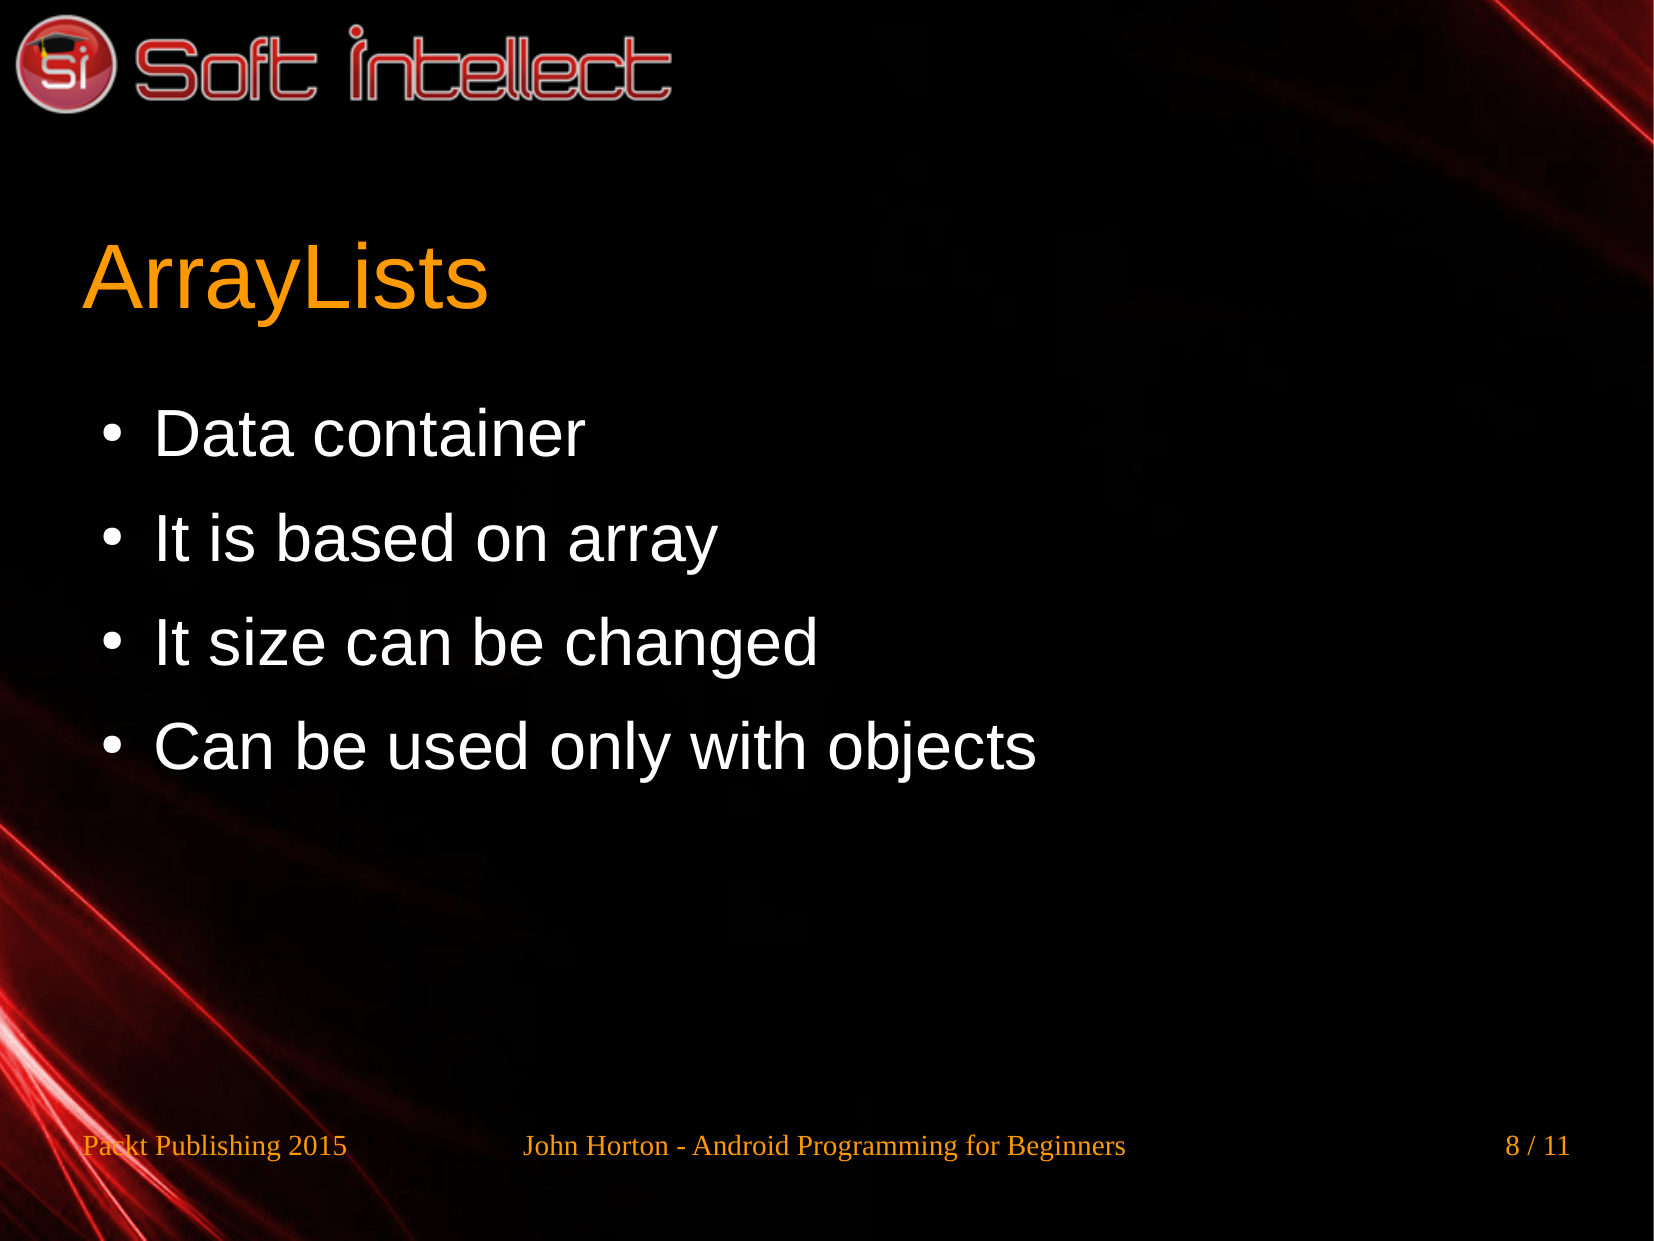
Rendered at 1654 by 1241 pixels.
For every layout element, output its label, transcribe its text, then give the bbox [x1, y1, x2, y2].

picture [0, 0, 1654, 1241]
list Data container It is based on array It size can be changed Can be used only with objects [82, 396, 1571, 1116]
title ArrayLists [82, 173, 1571, 381]
